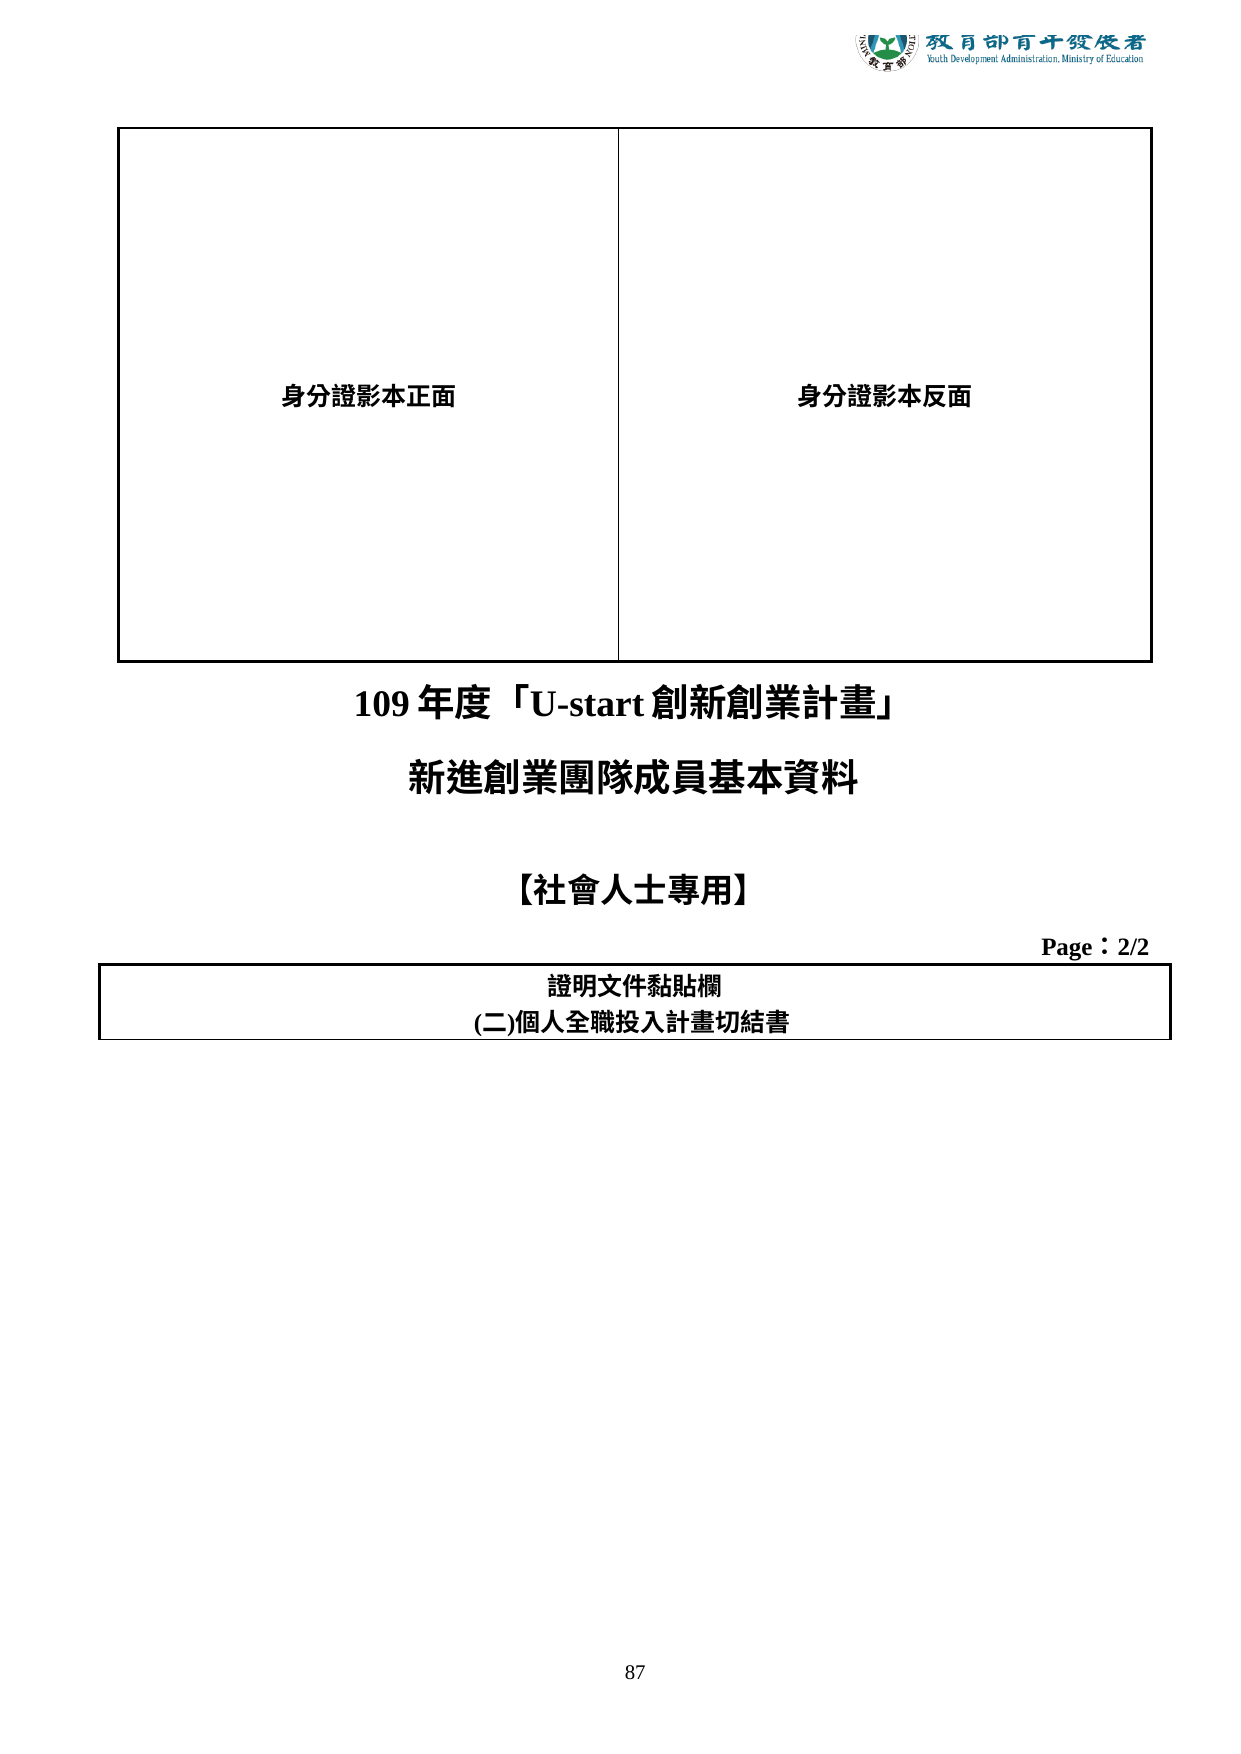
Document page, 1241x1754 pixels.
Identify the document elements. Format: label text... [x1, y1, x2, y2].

picture [848, 35, 1152, 76]
text 新進創業團隊成員基本資料 [118, 738, 1149, 813]
table_header 證明文件黏貼欄 (二)個人全職投入計畫切結書 [101, 966, 1169, 1039]
table_cell 身分證影本反面 [619, 129, 1150, 660]
table_cell 身分證影本正面 [120, 129, 618, 660]
text 109年度「U-start創新創業計畫」 [118, 663, 1149, 738]
text Page：2/2 [118, 926, 1149, 963]
text 【社會人士專用】 [118, 851, 1149, 926]
